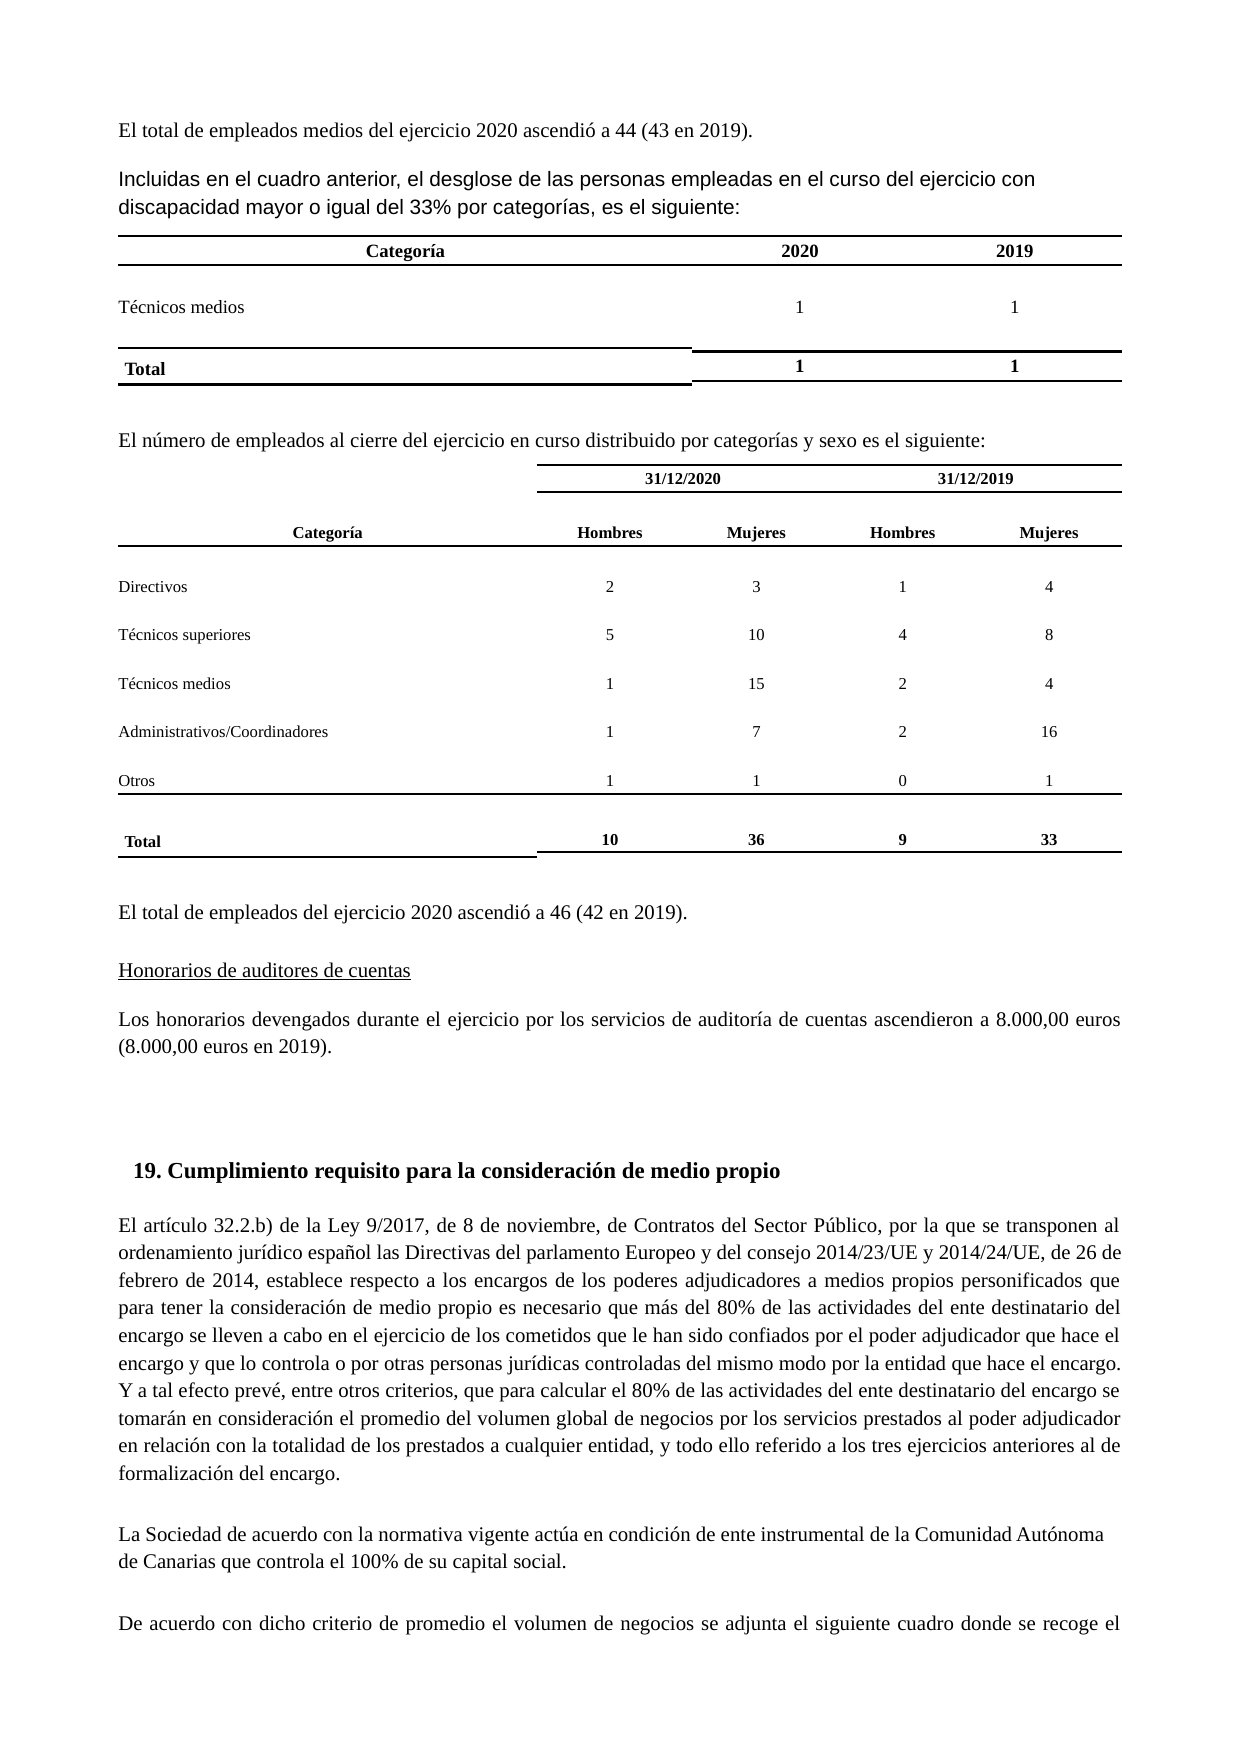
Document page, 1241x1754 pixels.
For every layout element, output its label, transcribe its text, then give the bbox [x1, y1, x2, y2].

table_cell Mujeres [976, 523, 1122, 545]
table_cell [537, 795, 683, 824]
text 19. Cumplimiento requisito para la consideración de medio propio [133, 1157, 1122, 1183]
table_cell 2 [829, 674, 976, 722]
text De acuerdo con dicho criterio de promedio el volumen de negocios se adjunta el siguiente cuadro donde se recoge el [118, 1610, 1122, 1634]
table_cell 4 [976, 576, 1122, 625]
table_cell 16 [976, 722, 1122, 771]
table_cell Categoría [118, 523, 537, 545]
table_cell 1 [829, 576, 976, 625]
table_cell [683, 547, 829, 576]
table_cell 9 [829, 825, 976, 851]
table_cell [829, 547, 976, 576]
table_cell 2 [537, 576, 683, 625]
table_header [118, 464, 537, 523]
text Incluidas en el cuadro anterior, el desglose de las personas empleadas en el curso del ejercicio con discapacidad mayor o igual del 33% por categorías, es el siguiente: [118, 167, 1122, 219]
table_cell 4 [976, 674, 1122, 722]
table_cell 1 [907, 296, 1122, 347]
table_cell Administrativos/Coordinadores [118, 722, 537, 771]
table_cell 7 [683, 722, 829, 771]
table_cell Hombres [829, 523, 976, 545]
table_header Categoría [118, 237, 692, 264]
table_header 2019 [907, 237, 1122, 264]
table_cell [976, 795, 1122, 824]
table_header [829, 493, 1122, 523]
table_header [118, 266, 692, 296]
table_cell [683, 795, 829, 824]
table_header 31/12/2020 [537, 466, 829, 491]
table_cell Técnicos medios [118, 296, 692, 347]
table_cell 1 [537, 771, 683, 793]
table_cell 1 [692, 296, 907, 347]
table_cell [976, 547, 1122, 576]
table_cell [692, 382, 907, 415]
table_cell [537, 853, 683, 888]
table_cell 1 [692, 353, 907, 380]
table_header [692, 266, 907, 296]
table_header [907, 266, 1122, 296]
table_cell 15 [683, 674, 829, 722]
table_cell Hombres [537, 523, 683, 545]
table_cell 33 [976, 825, 1122, 851]
table_cell [829, 853, 976, 888]
table_cell [118, 386, 692, 415]
table_cell 8 [976, 625, 1122, 674]
table_cell [118, 858, 537, 888]
table_cell 1 [537, 674, 683, 722]
table_cell Directivos [118, 576, 537, 625]
table_cell [537, 547, 683, 576]
text El artículo 32.2.b) de la Ley 9/2017, de 8 de noviembre, de Contratos del Sector Público, por la que se transponen al ordenamiento jurídico español las Directivas del parlamento Europeo y del consejo 2014/23/UE y 2014/24/UE, de 26 de febrero de 2014, establece respecto a los encargos de los poderes adjudicadores a medios propios personificados que para tener la consideración de medio propio es necesario que más del 80% de las actividades del ente destinatario del encargo se lleven a cabo en el ejercicio de los cometidos que le han sido confiados por el poder adjudicador que hace el encargo y que lo controla o por otras personas jurídicas controladas del mismo modo por la entidad que hace el encargo. Y a tal efecto prevé, entre otros criterios, que para calcular el 80% de las actividades del ente destinatario del encargo se tomarán en consideración el promedio del volumen global de negocios por los servicios prestados al poder adjudicador en relación con la totalidad de los prestados a cualquier entidad, y todo ello referido a los tres ejercicios anteriores al de formalización del encargo. [118, 1212, 1122, 1485]
table_cell 2 [829, 722, 976, 771]
table_cell 36 [683, 825, 829, 851]
table_cell [976, 853, 1122, 888]
table_cell Técnicos medios [118, 674, 537, 722]
table_cell 0 [829, 771, 976, 793]
table_cell 4 [829, 625, 976, 674]
table_cell Total [118, 349, 692, 383]
table_header 31/12/2019 [829, 466, 1122, 491]
table_cell Otros [118, 771, 537, 793]
table_cell Total [118, 825, 537, 856]
table_cell Mujeres [683, 523, 829, 545]
table_cell 1 [537, 722, 683, 771]
table_cell 1 [907, 353, 1122, 380]
text El número de empleados al cierre del ejercicio en curso distribuido por categorías y sexo es el siguiente: [118, 427, 1122, 452]
table_cell Técnicos superiores [118, 625, 537, 674]
table_cell [118, 795, 537, 824]
table_cell [118, 547, 537, 576]
table_cell 1 [976, 771, 1122, 793]
table_cell [683, 853, 829, 888]
text Los honorarios devengados durante el ejercicio por los servicios de auditoría de cuentas ascendieron a 8.000,00 euros (8.000,00 euros en 2019). [118, 1007, 1122, 1058]
table_cell 10 [683, 625, 829, 674]
table_cell 1 [683, 771, 829, 793]
table_header [537, 493, 829, 523]
table_header 2020 [692, 237, 907, 264]
table_cell 5 [537, 625, 683, 674]
table_cell [829, 795, 976, 824]
text Honorarios de auditores de cuentas [118, 958, 1122, 982]
table_cell [907, 382, 1122, 415]
table_cell 10 [537, 825, 683, 851]
text El total de empleados medios del ejercicio 2020 ascendió a 44 (43 en 2019). [118, 118, 1122, 142]
text El total de empleados del ejercicio 2020 ascendió a 46 (42 en 2019). [118, 900, 1122, 924]
text La Sociedad de acuerdo con la normativa vigente actúa en condición de ente instrumental de la Comunidad Autónoma de Canarias que controla el 100% de su capital social. [118, 1522, 1122, 1573]
table_cell 3 [683, 576, 829, 625]
